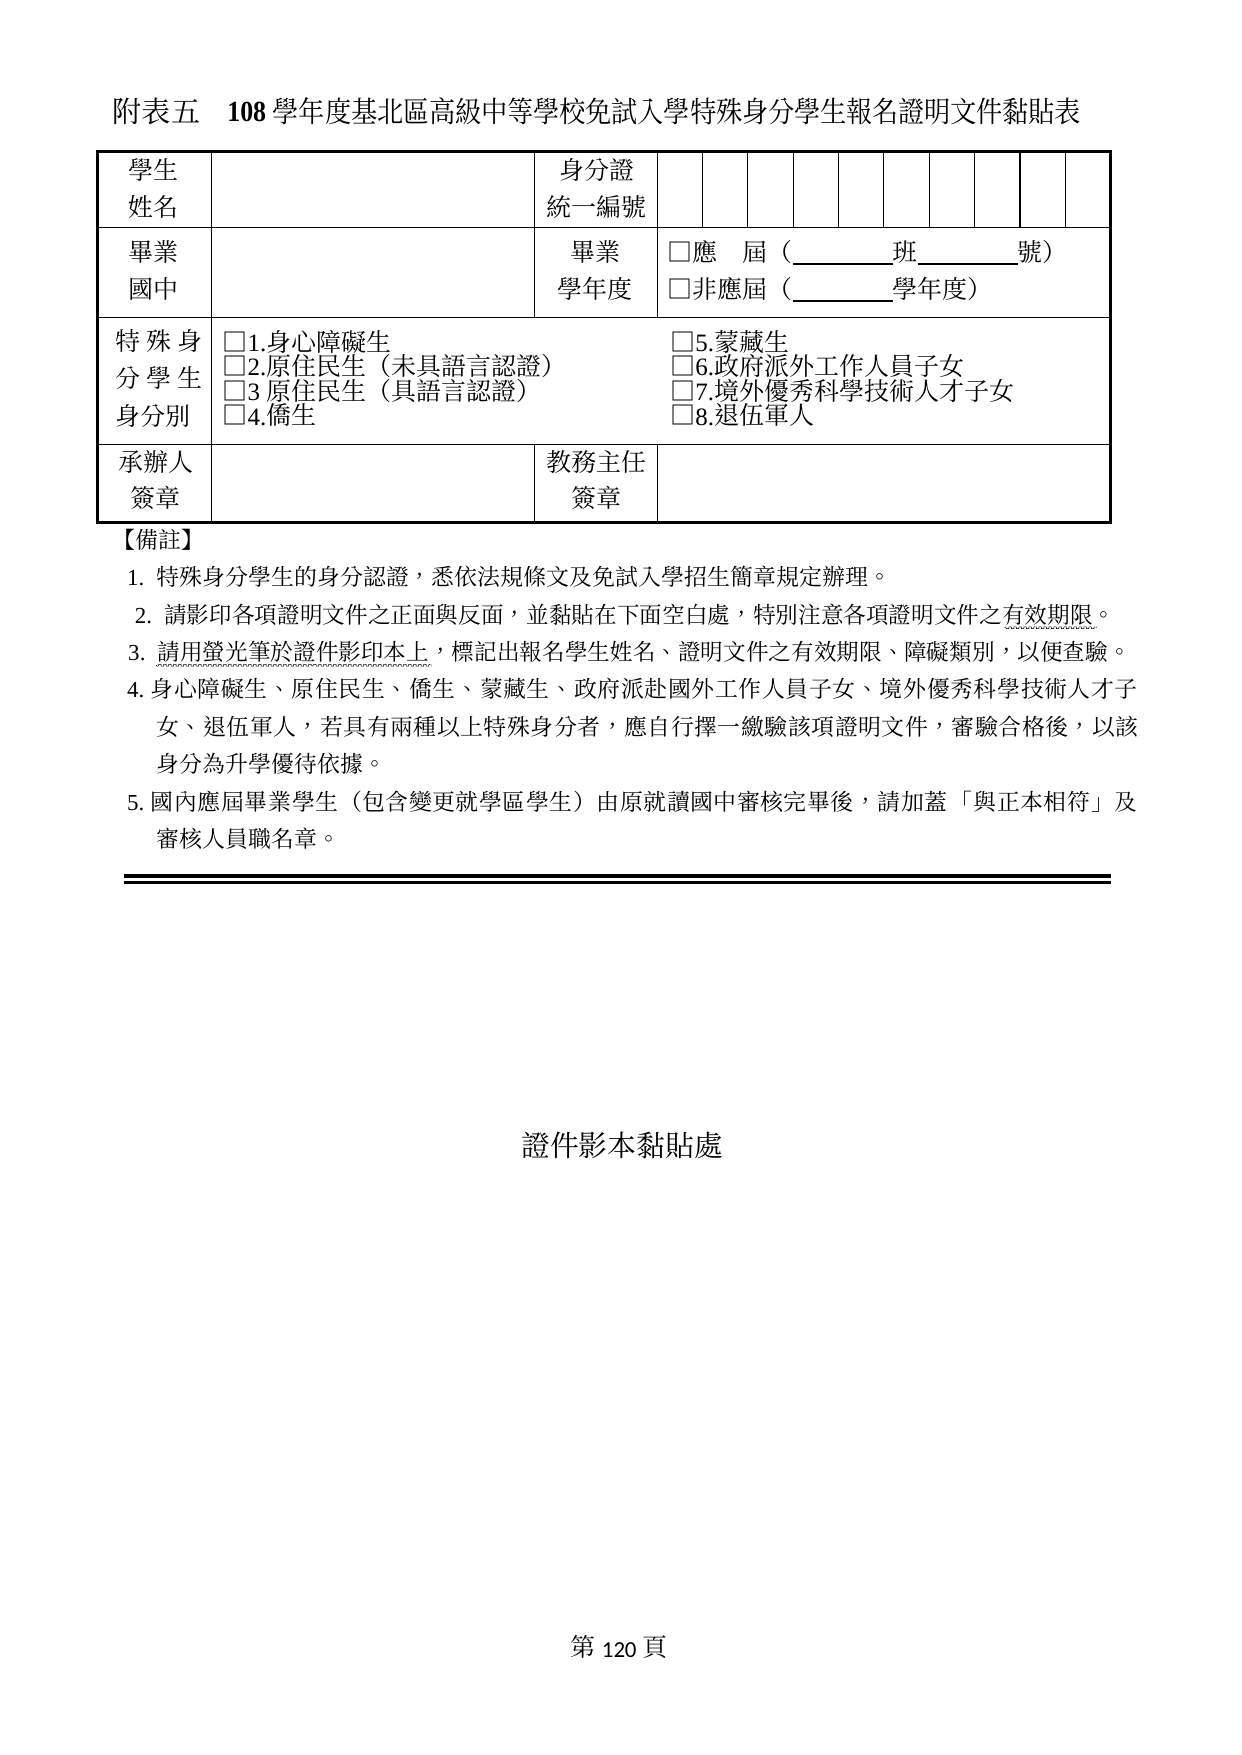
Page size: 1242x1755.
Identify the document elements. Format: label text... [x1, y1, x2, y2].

table_header [1021, 153, 1065, 227]
table_cell 教務主任 簽章 [535, 445, 657, 521]
table_cell [658, 445, 1109, 521]
table_header [703, 153, 747, 227]
text 4. 身心障礙生、原住民生、僑生、蒙藏生、政府派赴國外工作人員子女、境外優秀科學技術人才子 女、退伍軍人，若具有兩種以上特殊身分者，應自行擇一繳驗該項證明文件，審驗合格後，以該 身分為升學優待依據。 [127, 668, 1138, 780]
table_header [930, 153, 974, 227]
table_header 身分證 統一編號 [535, 153, 657, 227]
table_cell 承辦人 簽章 [99, 445, 211, 521]
text 附表五 108 學年度基北區高級中等學校免試入學特殊身分學生報名證明文件黏貼表 [112, 87, 1144, 127]
table_cell [212, 228, 534, 317]
text 1. 特殊身分學生的身分認證，悉依法規條文及免試入學招生簡章規定辦理。 [127, 554, 1144, 592]
table_header [748, 153, 793, 227]
table_header [884, 153, 929, 227]
table_cell 畢業 學年度 [535, 228, 657, 317]
table_cell □應 屆（ 班 號） □非應屆（ 學年度） [658, 228, 1109, 317]
text 證件影本黏貼處 [514, 1122, 730, 1164]
table_cell □1.身心障礙生 □5.蒙藏生 □2.原住民生（未具語言認證） □6.政府派外工作人員子女 □3 原住民生（具語言認證） □7.境外優秀科學技術人才子女 □4.僑生 □8.退伍軍人 [212, 318, 1109, 443]
table_cell [212, 445, 534, 521]
table_cell 畢業 國中 [99, 228, 211, 317]
table_header [794, 153, 838, 227]
table_header [839, 153, 883, 227]
text 3. 請用螢光筆於證件影印本上，標記出報名學生姓名、證明文件之有效期限、障礙類別，以便查驗。 [123, 629, 1136, 667]
table_header [658, 153, 702, 227]
table_header [975, 153, 1019, 227]
table_header 學生 姓名 [99, 153, 211, 227]
table_header [1066, 153, 1109, 227]
text 5. 國內應屆畢業學生（包含變更就學區學生）由原就讀國中審核完畢後，請加蓋「與正本相符」及 審核人員職名章。 [127, 780, 1138, 855]
text 【備註】 [112, 524, 1144, 554]
text 2. 請影印各項證明文件之正面與反面，並黏貼在下面空白處，特別注意各項證明文件之有效期限。 [123, 592, 1127, 629]
table_header [212, 153, 534, 227]
table_cell 特殊身 分學生 身分別 [99, 318, 211, 443]
